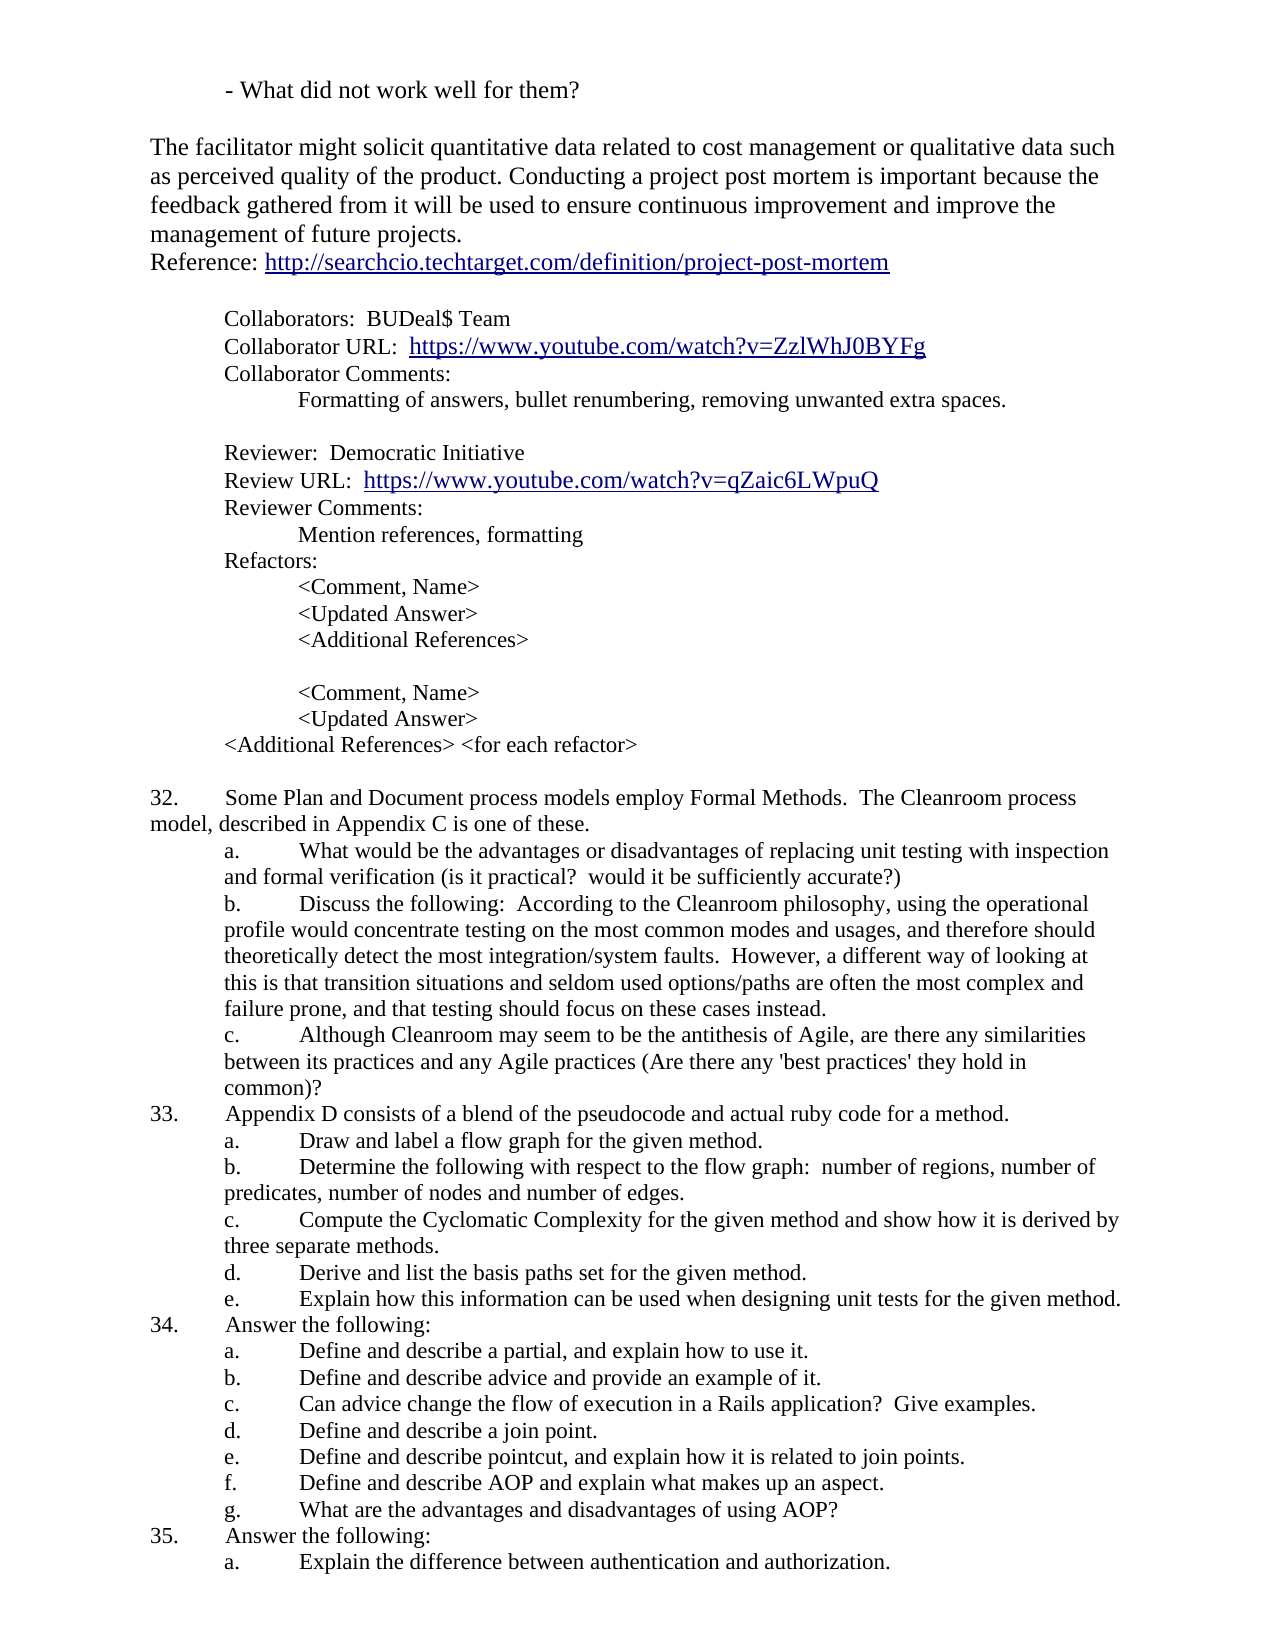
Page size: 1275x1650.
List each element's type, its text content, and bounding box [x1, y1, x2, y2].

text e. Define and describe pointcut, and explain how it is related to join points. [224, 1443, 1125, 1469]
text Collaborators: BUDeal$ Team [224, 305, 1125, 331]
text b. Determine the following with respect to the flow graph: number of regions, number of predicates, number of nodes and number of edges. [224, 1153, 1125, 1206]
text Collaborator URL: https://www.youtube.com/watch?v=ZzlWhJ0BYFg [224, 331, 1125, 360]
text <Comment, Name> [298, 573, 1125, 600]
text Formatting of answers, bullet renumbering, removing unwanted extra spaces. [298, 386, 1125, 413]
text g. What are the advantages and disadvantages of using AOP? [224, 1496, 1125, 1522]
text b. Define and describe advice and provide an example of it. [224, 1364, 1125, 1390]
text Review URL: https://www.youtube.com/watch?v=qZaic6LWpuQ [224, 466, 1125, 494]
text a. Draw and label a flow graph for the given method. [224, 1127, 1125, 1153]
text <Updated Answer> [298, 705, 1125, 731]
text Reviewer: Democratic Initiative [224, 439, 1125, 466]
text - What did not work well for them? The facilitator might solicit quantitative data related to cost management or qualitative data such as perceived quality of the product. Conducting a project post mortem is important because the feedback gathered from it will be used to ensure continuous improvement and improve the management of future projects. Reference: http://searchcio.techtarget.com/definition/project-post-mortem [150, 75, 1125, 276]
text a. Explain the difference between authentication and authorization. [224, 1548, 1125, 1575]
text b. Discuss the following: According to the Cleanroom philosophy, using the operational profile would concentrate testing on the most common modes and usages, and therefore should theoretically detect the most integration/system faults. However, a different way of looking at this is that transition situations and seldom used options/paths are often the most complex and failure prone, and that testing should focus on these cases instead. [224, 889, 1125, 1021]
text 35. Answer the following: [150, 1522, 1125, 1548]
text a. What would be the advantages or disadvantages of replacing unit testing with inspection and formal verification (is it practical? would it be sufficiently accurate?) [224, 837, 1125, 889]
text c. Can advice change the flow of execution in a Rails application? Give examples. [224, 1390, 1125, 1417]
text Reviewer Comments: [224, 494, 1125, 521]
text d. Derive and list the basis paths set for the given method. [224, 1258, 1125, 1285]
text 32. Some Plan and Document process models employ Formal Methods. The Cleanroom process model, described in Appendix C is one of these. [150, 784, 1125, 837]
text a. Define and describe a partial, and explain how to use it. [224, 1338, 1125, 1364]
text 34. Answer the following: [150, 1311, 1125, 1338]
text Collaborator Comments: [224, 360, 1125, 386]
text Mention references, formatting [298, 521, 1125, 547]
text Refactors: [224, 547, 1125, 573]
text 33. Appendix D consists of a blend of the pseudocode and actual ruby code for a method. [150, 1100, 1125, 1127]
text <Updated Answer> [298, 600, 1125, 626]
text d. Define and describe a join point. [224, 1417, 1125, 1443]
text c. Compute the Cyclomatic Complexity for the given method and show how it is derived by three separate methods. [224, 1206, 1125, 1258]
text <Additional References> <for each refactor> [224, 731, 1125, 784]
text <Comment, Name> [298, 679, 1125, 705]
text f. Define and describe AOP and explain what makes up an aspect. [224, 1469, 1125, 1496]
text c. Although Cleanroom may seem to be the antithesis of Agile, are there any similarities between its practices and any Agile practices (Are there any 'best practices' they hold in common)? [224, 1021, 1125, 1100]
text e. Explain how this information can be used when designing unit tests for the given method. [224, 1285, 1125, 1311]
text <Additional References> [298, 626, 1125, 652]
